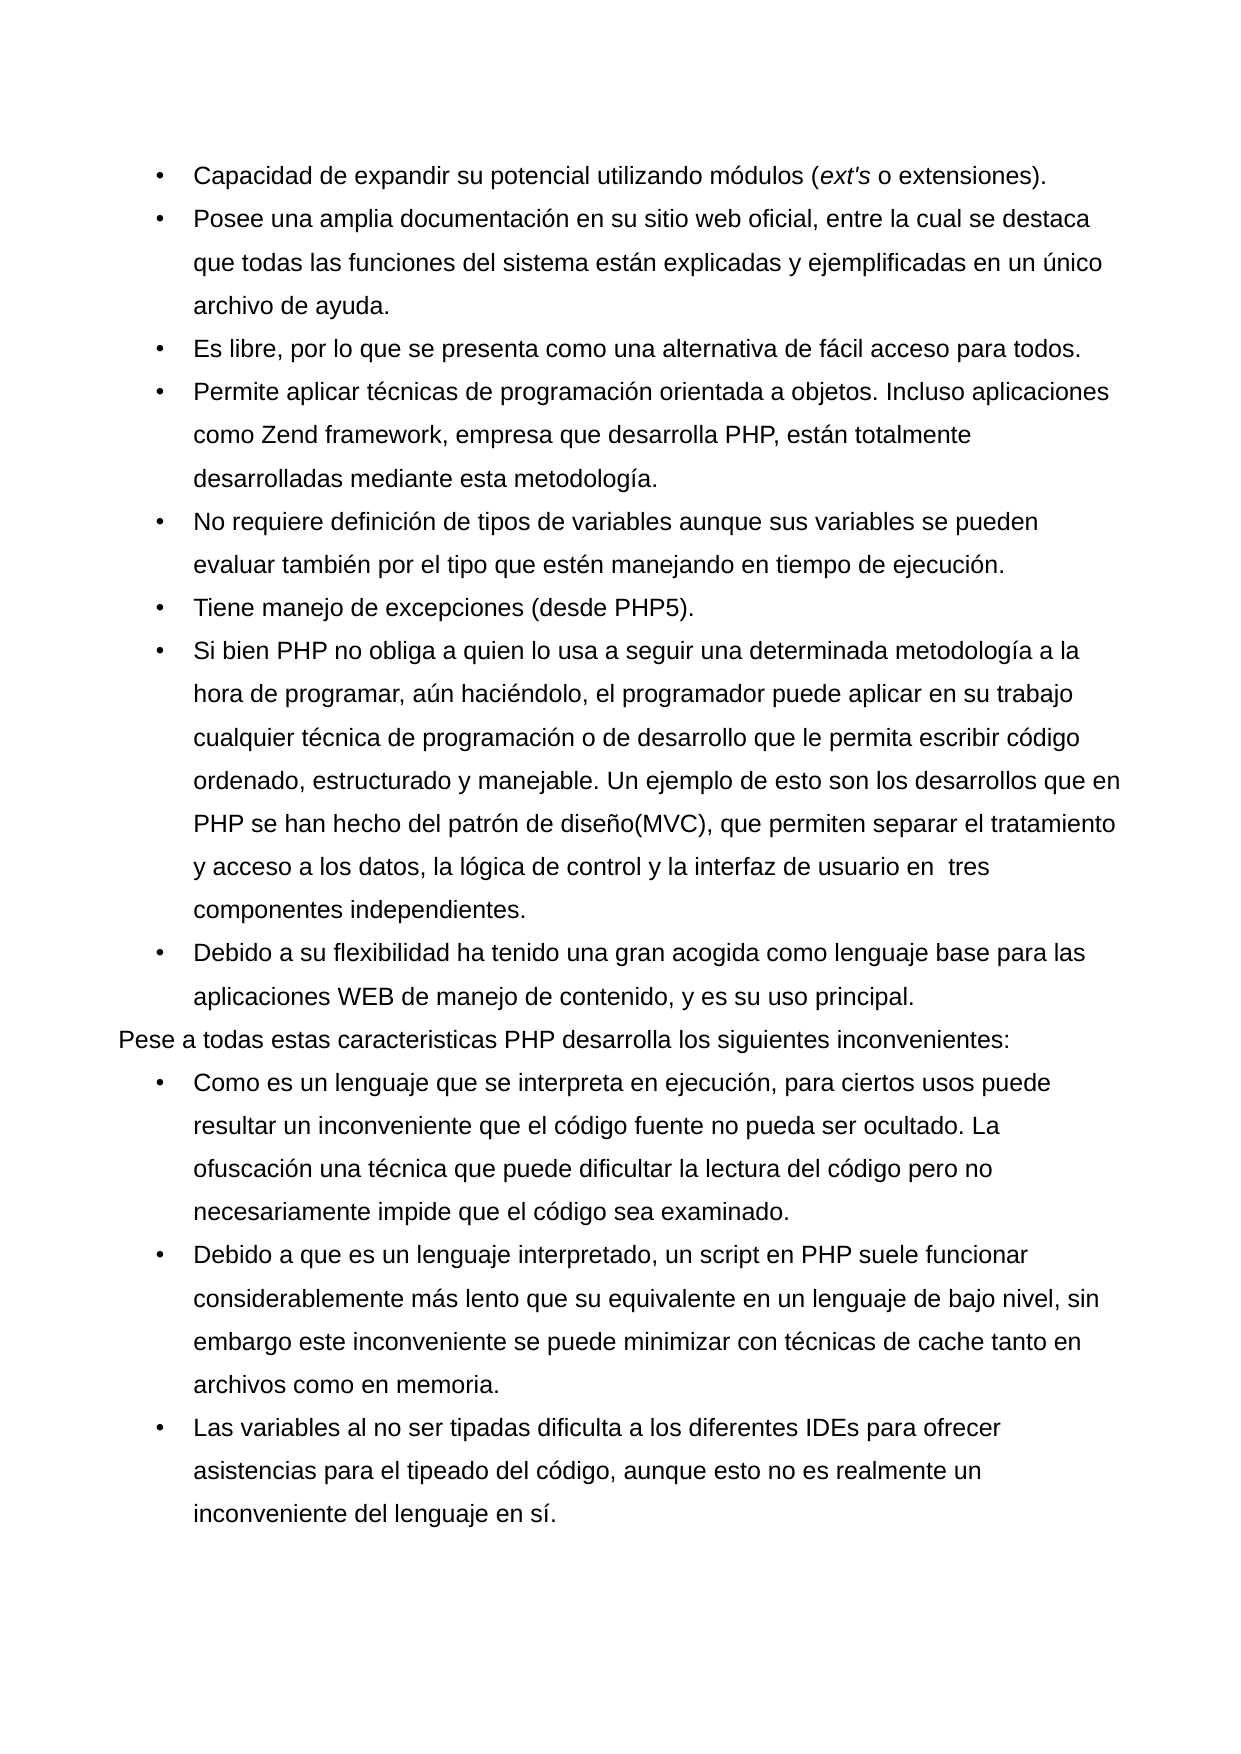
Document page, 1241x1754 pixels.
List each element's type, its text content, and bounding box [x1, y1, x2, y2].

subtitle Pese a todas estas caracteristicas PHP desarrolla los siguientes inconvenientes: [118, 1024, 1122, 1053]
list Posee una amplia documentación en su sitio web oficial, entre la cual se destaca que todas las funciones del sistema están explicadas y ejemplificadas en un único archivo de ayuda. [156, 204, 1122, 319]
list Debido a que es un lenguaje interpretado, un script en PHP suele funcionar considerablemente más lento que su equivalente en un lenguaje de bajo nivel, sin embargo este inconveniente se puede minimizar con técnicas de cache tanto en archivos como en memoria. [156, 1240, 1122, 1398]
list Las variables al no ser tipadas dificulta a los diferentes IDEs para ofrecer asistencias para el tipeado del código, aunque esto no es realmente un inconveniente del lenguaje en sí. [156, 1413, 1122, 1528]
list No requiere definición de tipos de variables aunque sus variables se pueden evaluar también por el tipo que estén manejando en tiempo de ejecución. [156, 507, 1122, 579]
list Permite aplicar técnicas de programación orientada a objetos. Incluso aplicaciones como Zend framework, empresa que desarrolla PHP, están totalmente desarrolladas mediante esta metodología. [156, 377, 1122, 492]
list Tiene manejo de excepciones (desde PHP5). [156, 593, 1122, 622]
list Si bien PHP no obliga a quien lo usa a seguir una determinada metodología a la hora de programar, aún haciéndolo, el programador puede aplicar en su trabajo cualquier técnica de programación o de desarrollo que le permita escribir código ordenado, estructurado y manejable. Un ejemplo de esto son los desarrollos que en PHP se han hecho del patrón de diseño(MVC), que permiten separar el tratamiento y acceso a los datos, la lógica de control y la interfaz de usuario en tres componentes independientes. [156, 636, 1122, 924]
list Capacidad de expandir su potencial utilizando módulos (ext's o extensiones). [156, 161, 1122, 190]
list Como es un lenguaje que se interpreta en ejecución, para ciertos usos puede resultar un inconveniente que el código fuente no pueda ser ocultado. La ofuscación una técnica que puede dificultar la lectura del código pero no necesariamente impide que el código sea examinado. [156, 1068, 1122, 1226]
list Es libre, por lo que se presenta como una alternativa de fácil acceso para todos. [156, 334, 1122, 363]
list Debido a su flexibilidad ha tenido una gran acogida como lenguaje base para las aplicaciones WEB de manejo de contenido, y es su uso principal. [156, 938, 1122, 1010]
